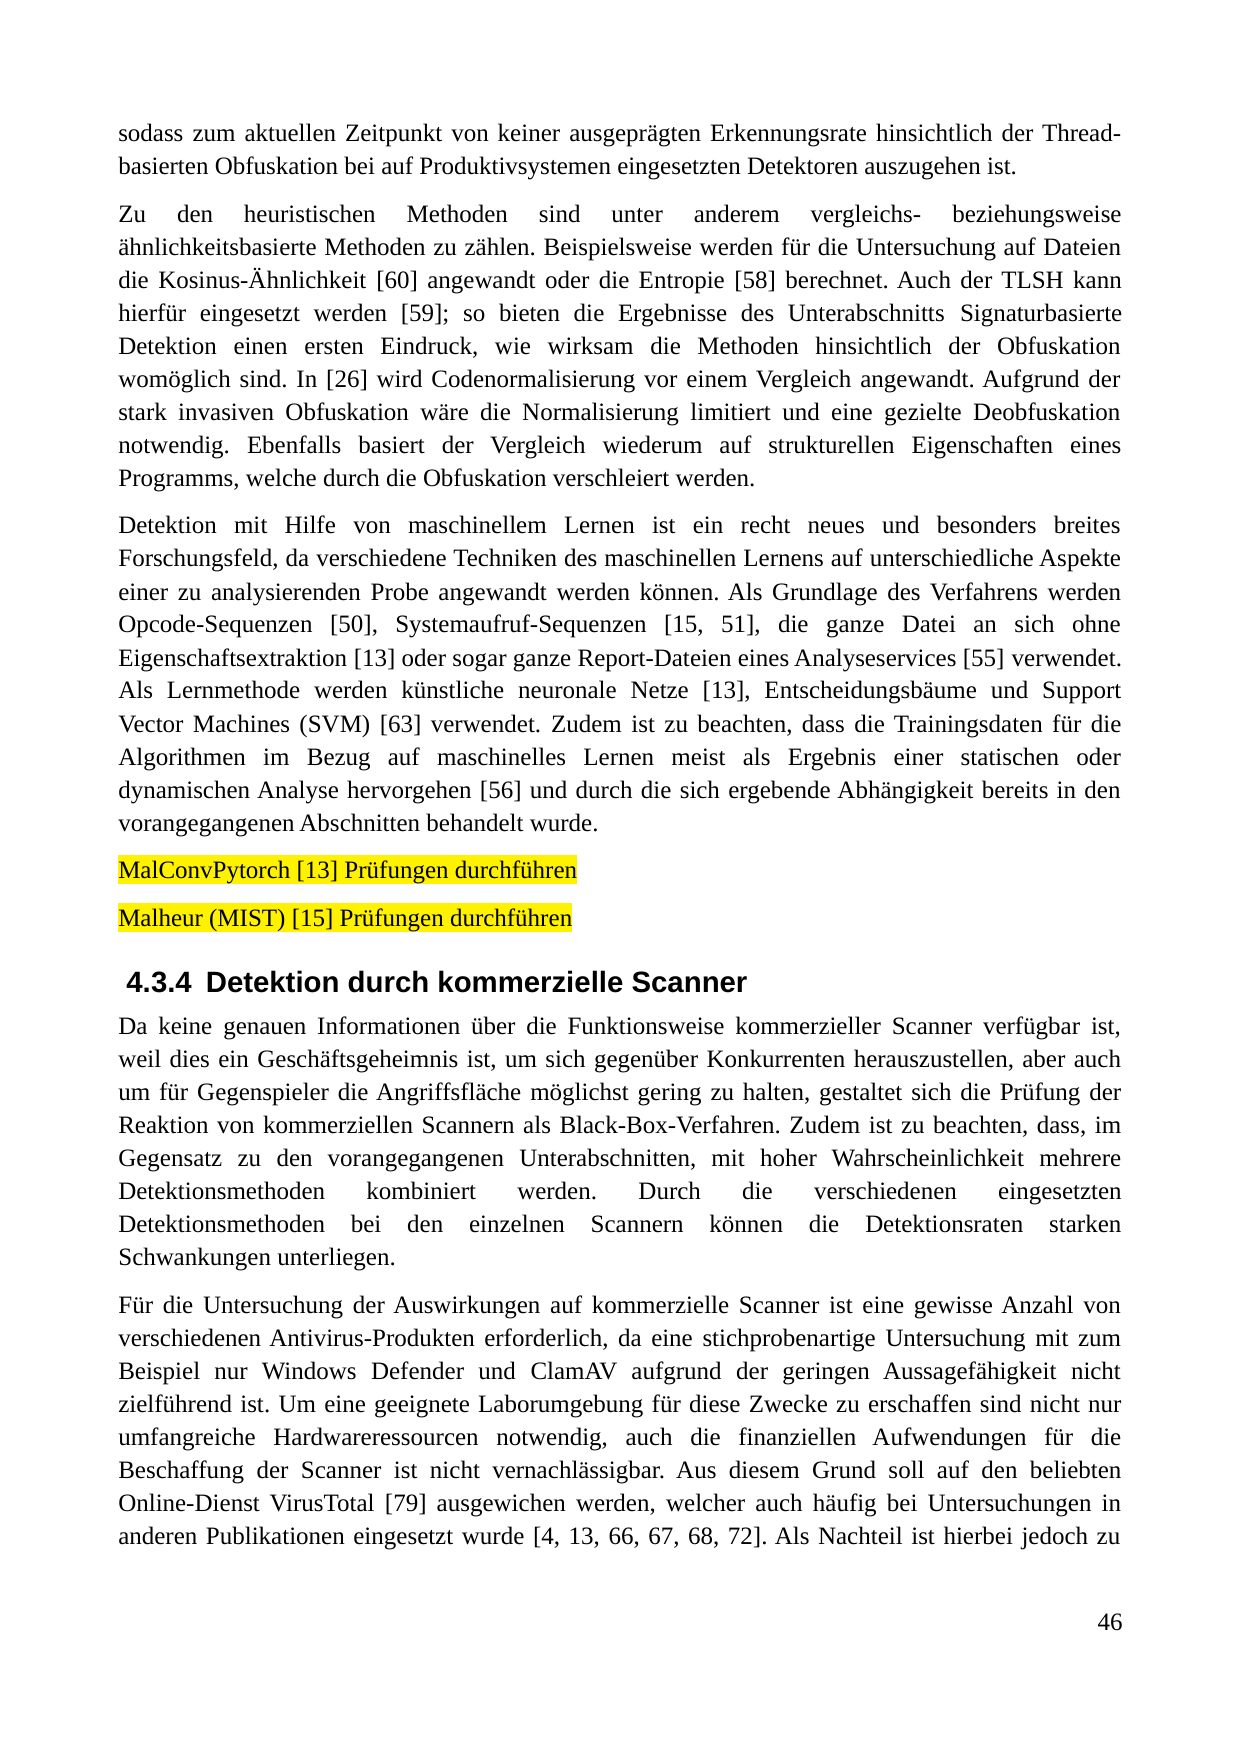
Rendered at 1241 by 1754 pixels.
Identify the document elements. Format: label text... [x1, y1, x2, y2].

text sodass zum aktuellen Zeitpunkt von keiner ausgeprägten Erkennungsrate hinsichtlich der Thread-basierten Obfuskation bei auf Produktivsystemen eingesetzten Detektoren auszugehen ist. [118, 118, 1122, 180]
text Da keine genauen Informationen über die Funktionsweise kommerzieller Scanner verfügbar ist, weil dies ein Geschäftsgeheimnis ist, um sich gegenüber Konkurrenten herauszustellen, aber auch um für Gegenspieler die Angriffsfläche möglichst gering zu halten, gestaltet sich die Prüfung der Reaktion von kommerziellen Scannern als Black-Box-Verfahren. Zudem ist zu beachten, dass, im Gegensatz zu den vorangegangenen Unterabschnitten, mit hoher Wahrscheinlichkeit mehrere Detektionsmethoden kombiniert werden. Durch die verschiedenen eingesetzten Detektionsmethoden bei den einzelnen Scannern können die Detektionsraten starken Schwankungen unterliegen. [118, 1011, 1122, 1271]
text Malheur (MIST) [15] Prüfungen durchführen [118, 903, 1122, 932]
text Für die Untersuchung der Auswirkungen auf kommerzielle Scanner ist eine gewisse Anzahl von verschiedenen Antivirus-Produkten erforderlich, da eine stichprobenartige Untersuchung mit zum Beispiel nur Windows Defender und ClamAV aufgrund der geringen Aussagefähigkeit nicht zielführend ist. Um eine geeignete Laborumgebung für diese Zwecke zu erschaffen sind nicht nur umfangreiche Hardwareressourcen notwendig, auch die finanziellen Aufwendungen für die Beschaffung der Scanner ist nicht vernachlässigbar. Aus diesem Grund soll auf den beliebten Online-Dienst VirusTotal [79] ausgewichen werden, welcher auch häufig bei Untersuchungen in anderen Publikationen eingesetzt wurde [4, 13, 66, 67, 68, 72]. Als Nachteil ist hierbei jedoch zu [118, 1290, 1122, 1550]
text Zu den heuristischen Methoden sind unter anderem vergleichs- beziehungsweise ähnlichkeitsbasierte Methoden zu zählen. Beispielsweise werden für die Untersuchung auf Dateien die Kosinus-Ähnlichkeit [60] angewandt oder die Entropie [58] berechnet. Auch der TLSH kann hierfür eingesetzt werden [59]; so bieten die Ergebnisse des Unterabschnitts Signaturbasierte Detektion einen ersten Eindruck, wie wirksam die Methoden hinsichtlich der Obfuskation womöglich sind. In [26] wird Codenormalisierung vor einem Vergleich angewandt. Aufgrund der stark invasiven Obfuskation wäre die Normalisierung limitiert und eine gezielte Deobfuskation notwendig. Ebenfalls basiert der Vergleich wiederum auf strukturellen Eigenschaften eines Programms, welche durch die Obfuskation verschleiert werden. [118, 199, 1122, 492]
text Detektion mit Hilfe von maschinellem Lernen ist ein recht neues und besonders breites Forschungsfeld, da verschiedene Techniken des maschinellen Lernens auf unterschiedliche Aspekte einer zu analysierenden Probe angewandt werden können. Als Grundlage des Verfahrens werden Opcode-Sequenzen [50], Systemaufruf-Sequenzen [15, 51], die ganze Datei an sich ohne Eigenschaftsextraktion [13] oder sogar ganze Report-Dateien eines Analyseservices [55] verwendet. Als Lernmethode werden künstliche neuronale Netze [13], Entscheidungsbäume und Support Vector Machines (SVM) [63] verwendet. Zudem ist zu beachten, dass die Trainingsdaten für die Algorithmen im Bezug auf maschinelles Lernen meist als Ergebnis einer statischen oder dynamischen Analyse hervorgehen [56] und durch die sich ergebende Abhängigkeit bereits in den vorangegangenen Abschnitten behandelt wurde. [118, 511, 1122, 836]
subtitle Detektion durch kommerzielle Scanner [118, 965, 1122, 999]
text MalConvPytorch [13] Prüfungen durchführen [118, 855, 1122, 884]
